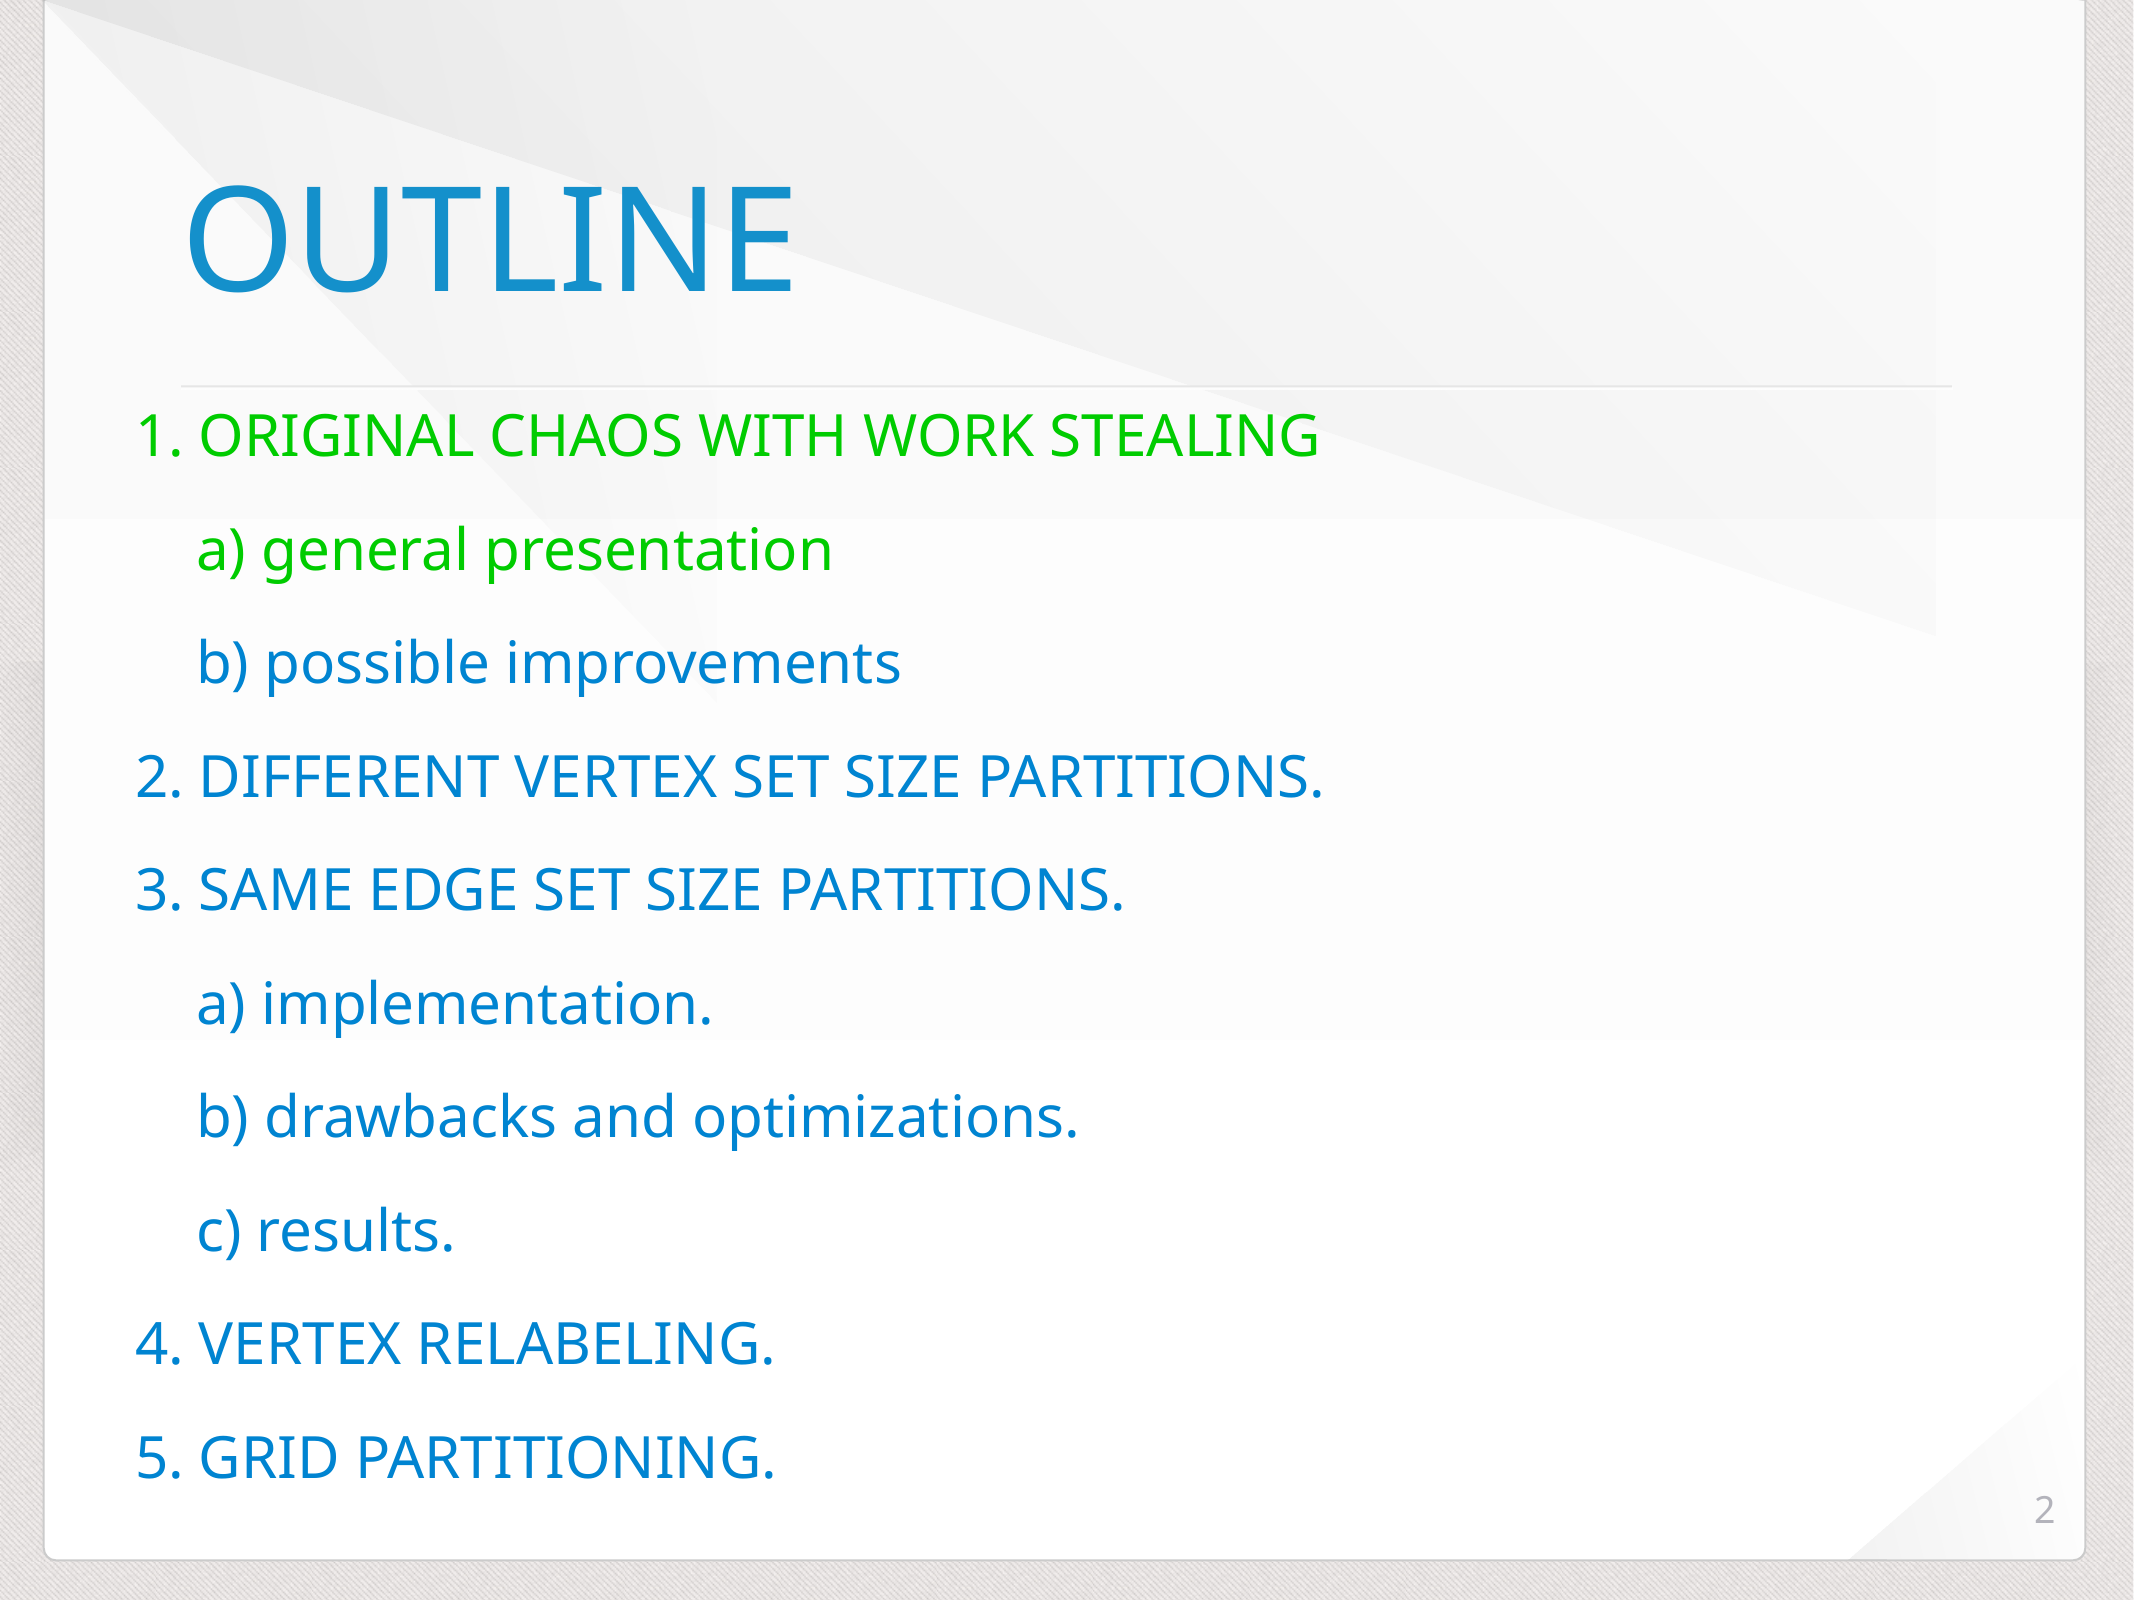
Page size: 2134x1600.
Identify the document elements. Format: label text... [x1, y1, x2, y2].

slide_number [1909, 1476, 2071, 1548]
title OUTLINE [181, 145, 1953, 355]
list 1. ORIGINAL CHAOS WITH WORK STEALING a) general presentation b) possible improvements 2. DIFFERENT VERTEX SET SIZE PARTITIONS. 3. SAME EDGE SET SIZE PARTITIONS. a) implementation. b) drawbacks and optimizations. c) results. 4. VERTEX RELABELING. 5. GRID PARTITIONING. [135, 285, 1453, 1244]
picture [0, 0, 2134, 1600]
